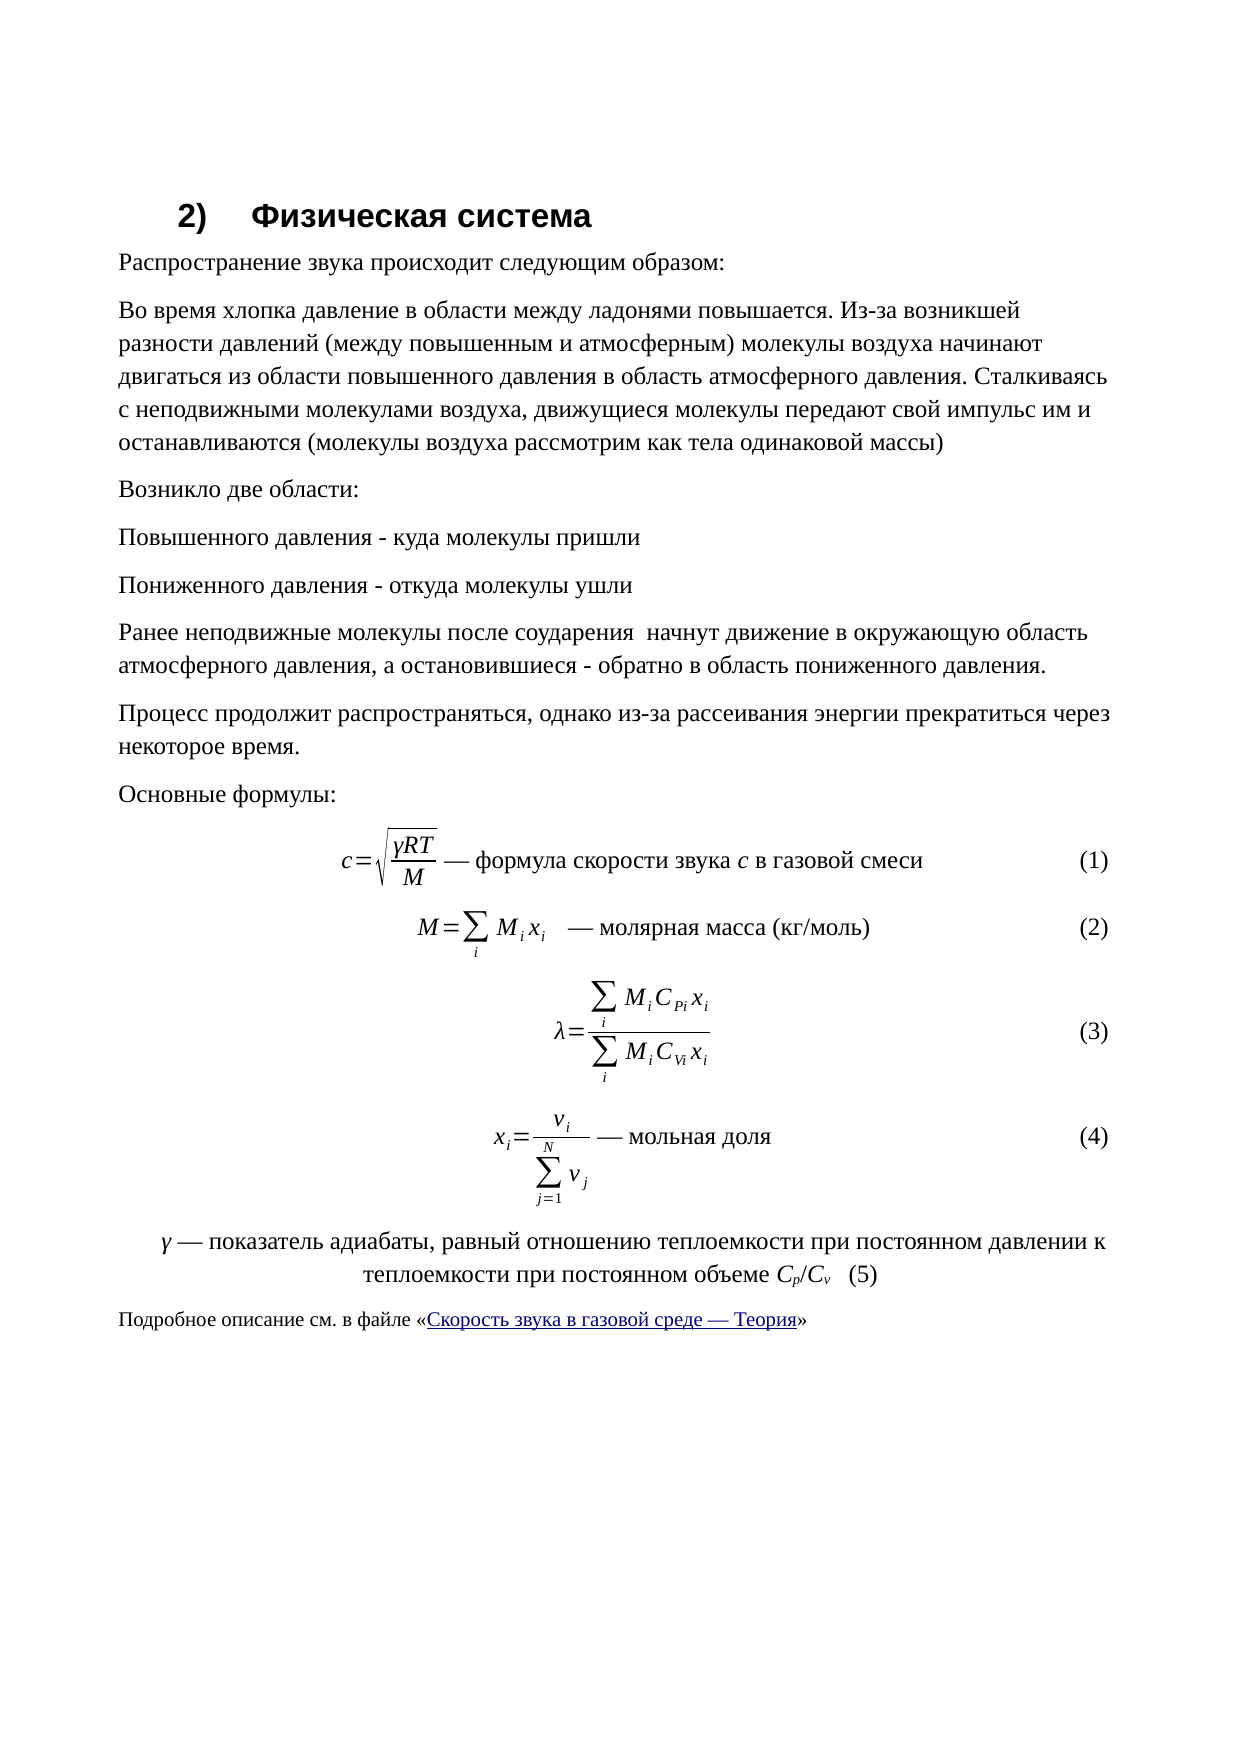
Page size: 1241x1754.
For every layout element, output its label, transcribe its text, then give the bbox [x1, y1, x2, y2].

text Подробное описание см. в файле «Скорость звука в газовой среде — Теория» [118, 1307, 1122, 1331]
text Возникло две области: [118, 474, 1122, 503]
text — формула скорости звука c в газовой смеси (1) [118, 826, 1122, 891]
text — молярная масса (кг/моль) (2) [118, 909, 1122, 961]
text Ранее неподвижные молекулы после соударения начнут движение в окружающую область атмосферного давления, а остановившиеся - обратно в область пониженного давления. [118, 617, 1122, 679]
text (3) [118, 979, 1122, 1085]
subtitle Физическая система [177, 196, 1093, 235]
text Распространение звука происходит следующим образом: [118, 247, 1122, 276]
text Во время хлопка давление в области между ладонями повышается. Из-за возникшей разности давлений (между повышенным и атмосферным) молекулы воздуха начинают двигаться из области повышенного давления в область атмосферного давления. Сталкиваясь с неподвижными молекулами воздуха, движущиеся молекулы передают свой импульс им и останавливаются (молекулы воздуха рассмотрим как тела одинаковой массы) [118, 295, 1122, 456]
text Основные формулы: [118, 779, 1122, 807]
text Пониженного давления - откуда молекулы ушли [118, 570, 1122, 598]
text γ — показатель адиабаты, равный отношению теплоемкости при постоянном давлении к теплоемкости при постоянном объеме Cp/Cv (5) [118, 1226, 1122, 1288]
text Процесс продолжит распространяться, однако из-за рассеивания энергии прекратиться через некоторое время. [118, 698, 1122, 760]
text — мольная доля (4) [118, 1104, 1122, 1207]
text Повышенного давления - куда молекулы пришли [118, 522, 1122, 551]
